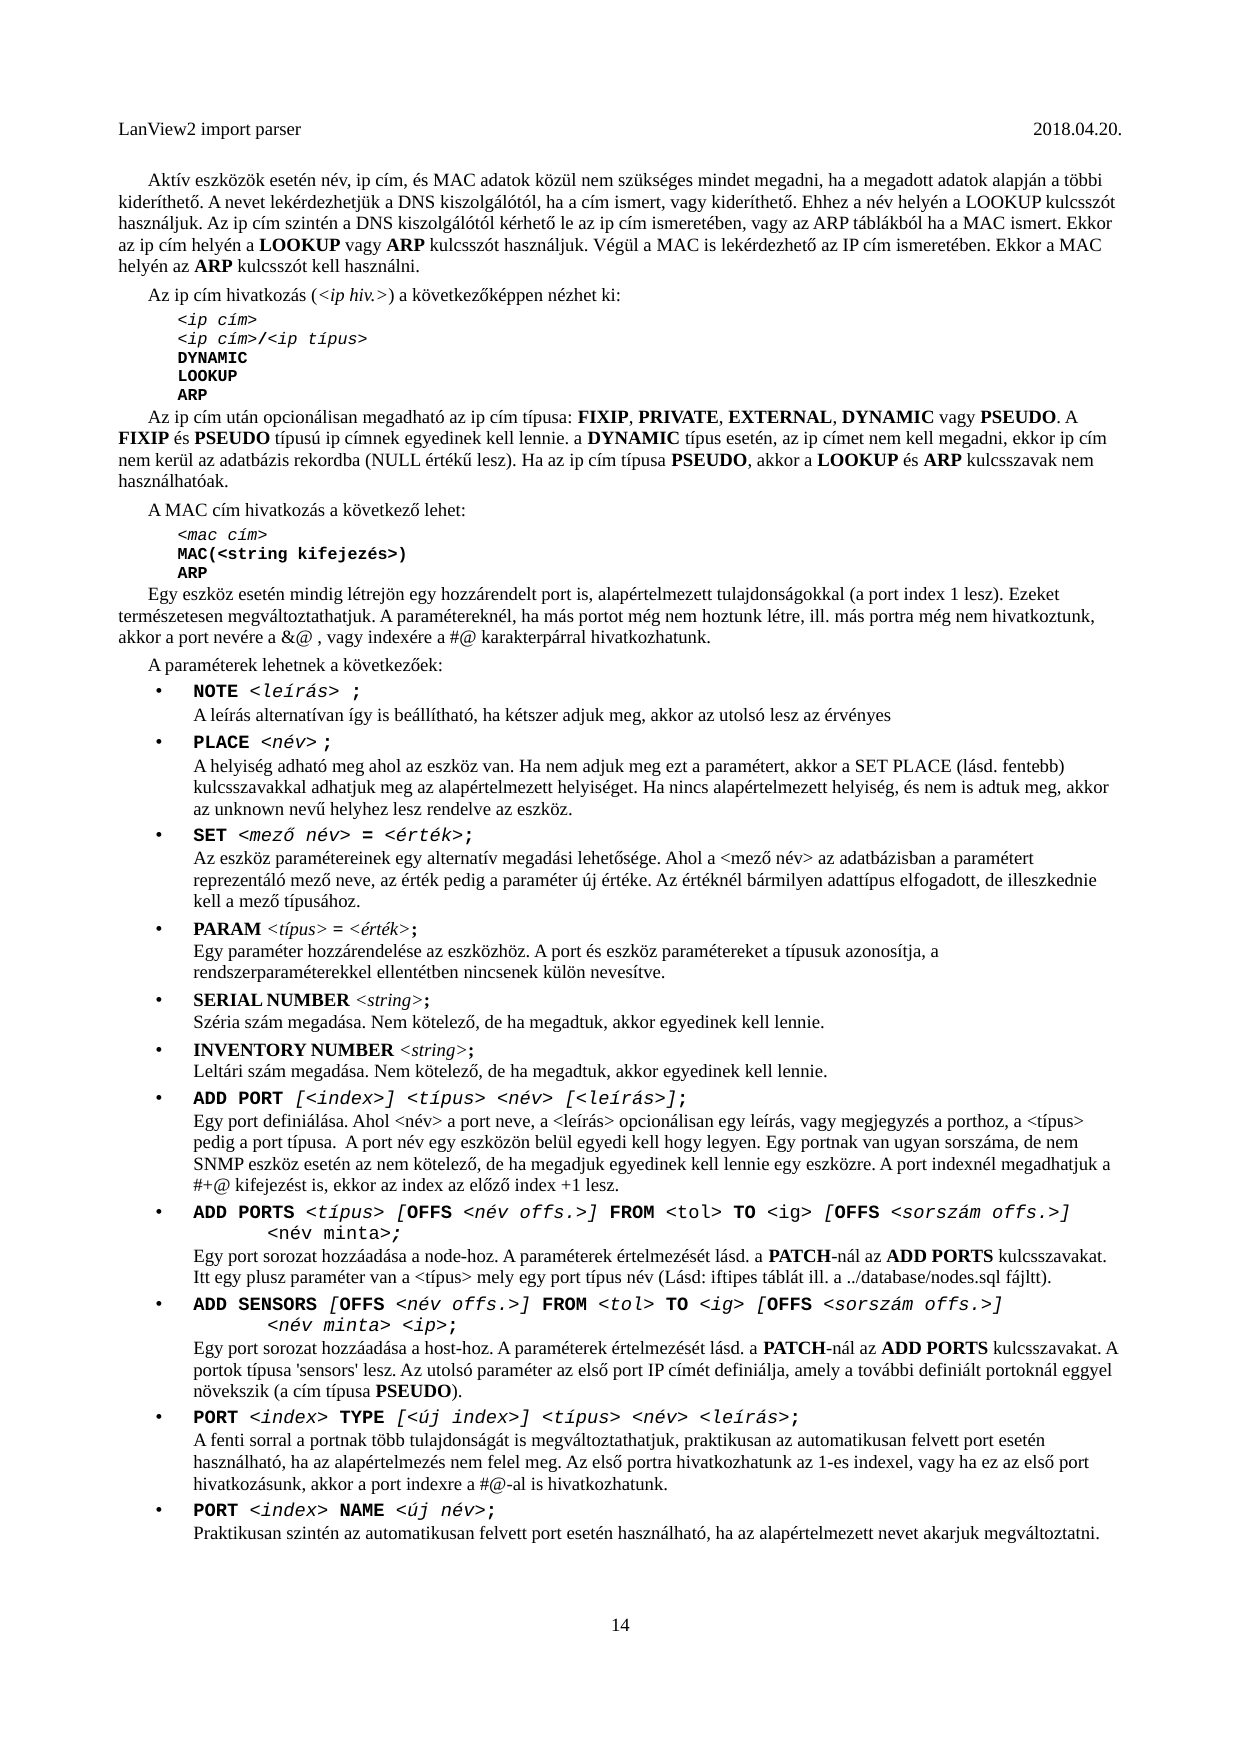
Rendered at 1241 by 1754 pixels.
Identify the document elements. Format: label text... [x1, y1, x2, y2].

text ARP [177, 387, 1122, 406]
list PLACE <név> ; A helyiség adható meg ahol az eszköz van. Ha nem adjuk meg ezt a paramétert, akkor a SET PLACE (lásd. fentebb) kulcsszavakkal adhatjuk meg az alapértelmezett helyiséget. Ha nincs alapértelmezett helyiség, és nem is adtuk meg, akkor az unknown nevű helyhez lesz rendelve az eszköz. [156, 731, 1122, 819]
list NOTE <leírás> ; A leírás alternatívan így is beállítható, ha kétszer adjuk meg, akkor az utolsó lesz az érvényes [156, 682, 1122, 725]
text A MAC cím hivatkozás a következő lehet: [118, 498, 1122, 520]
list ADD PORT [<index>] <típus> <név> [<leírás>]; Egy port definiálása. Ahol <név> a port neve, a <leírás> opcionálisan egy leírás, vagy megjegyzés a porthoz, a <típus> pedig a port típusa. A port név egy eszközön belül egyedi kell hogy legyen. Egy portnak van ugyan sorszáma, de nem SNMP eszköz esetén az nem kötelező, de ha megadjuk egyedinek kell lennie egy eszközre. A port indexnél megadhatjuk a #+@ kifejezést is, ekkor az index az előző index +1 lesz. [156, 1088, 1122, 1196]
list PORT <index> TYPE [<új index>] <típus> <név> <leírás>; A fenti sorral a portnak több tulajdonságát is megváltoztathatjuk, praktikusan az automatikusan felvett port esetén használható, ha az alapértelmezés nem felel meg. Az első portra hivatkozhatunk az 1-es indexel, vagy ha ez az első port hivatkozásunk, akkor a port indexre a #@-al is hivatkozhatunk. [156, 1408, 1122, 1494]
text <mac cím> [177, 526, 1122, 545]
text <ip cím>/<ip típus> [177, 330, 1122, 349]
text <ip cím> [177, 311, 1122, 330]
list PARAM <típus> = <érték>; Egy paraméter hozzárendelése az eszközhöz. A port és eszköz paramétereket a típusuk azonosítja, a rendszerparaméterekkel ellentétben nincsenek külön nevesítve. [156, 918, 1122, 983]
text Aktív eszközök esetén név, ip cím, és MAC adatok közül nem szükséges mindet megadni, ha a megadott adatok alapján a többi kideríthető. A nevet lekérdezhetjük a DNS kiszolgálótól, ha a cím ismert, vagy kideríthető. Ehhez a név helyén a LOOKUP kulcsszót használjuk. Az ip cím szintén a DNS kiszolgálótól kérhető le az ip cím ismeretében, vagy az ARP táblákból ha a MAC ismert. Ekkor az ip cím helyén a LOOKUP vagy ARP kulcsszót használjuk. Végül a MAC is lekérdezhető az IP cím ismeretében. Ekkor a MAC helyén az ARP kulcsszót kell használni. [118, 169, 1122, 277]
text Egy eszköz esetén mindig létrejön egy hozzárendelt port is, alapértelmezett tulajdonságokkal (a port index 1 lesz). Ezeket természetesen megváltoztathatjuk. A paramétereknél, ha más portot még nem hoztunk létre, ill. más portra még nem hivatkoztunk, akkor a port nevére a &@ , vagy indexére a #@ karakterpárral hivatkozhatunk. [118, 583, 1122, 648]
text Az ip cím hivatkozás (<ip hiv.>) a következőképpen nézhet ki: [118, 283, 1122, 305]
text Az ip cím után opcionálisan megadható az ip cím típusa: FIXIP, PRIVATE, EXTERNAL, DYNAMIC vagy PSEUDO. A FIXIP és PSEUDO típusú ip címnek egyedinek kell lennie. a DYNAMIC típus esetén, az ip címet nem kell megadni, ekkor ip cím nem kerül az adatbázis rekordba (NULL értékű lesz). Ha az ip cím típusa PSEUDO, akkor a LOOKUP és ARP kulcsszavak nem használhatóak. [118, 406, 1122, 492]
list ADD SENSORS [OFFS <név offs.>] FROM <tol> TO <ig> [OFFS <sorszám offs.>] <név minta> <ip>; Egy port sorozat hozzáadása a host-hoz. A paraméterek értelmezését lásd. a PATCH-nál az ADD PORTS kulcsszavakat. A portok típusa 'sensors' lesz. Az utolsó paraméter az első port IP címét definiálja, amely a további definiált portoknál eggyel növekszik (a cím típusa PSEUDO). [156, 1294, 1122, 1402]
list INVENTORY NUMBER <string>; Leltári szám megadása. Nem kötelező, de ha megadtuk, akkor egyedinek kell lennie. [156, 1039, 1122, 1082]
list SET <mező név> = <érték>; Az eszköz paramétereinek egy alternatív megadási lehetősége. Ahol a <mező név> az adatbázisban a paramétert reprezentáló mező neve, az érték pedig a paraméter új értéke. Az értéknél bármilyen adattípus elfogadott, de illeszkednie kell a mező típusához. [156, 826, 1122, 912]
text ARP [177, 564, 1122, 583]
list ADD PORTS <típus> [OFFS <név offs.>] FROM <tol> TO <ig> [OFFS <sorszám offs.>] <név minta>; Egy port sorozat hozzáadása a node-hoz. A paraméterek értelmezését lásd. a PATCH-nál az ADD PORTS kulcsszavakat. Itt egy plusz paraméter van a <típus> mely egy port típus név (Lásd: iftipes táblát ill. a ../database/nodes.sql fájltt). [156, 1202, 1122, 1288]
text MAC(<string kifejezés>) [177, 545, 1122, 564]
list PORT <index> NAME <új név>; Praktikusan szintén az automatikusan felvett port esetén használható, ha az alapértelmezett nevet akarjuk megváltoztatni. [156, 1501, 1122, 1543]
text A paraméterek lehetnek a következőek: [118, 654, 1122, 676]
text LOOKUP [177, 368, 1122, 387]
list SERIAL NUMBER <string>; Széria szám megadása. Nem kötelező, de ha megadtuk, akkor egyedinek kell lennie. [156, 989, 1122, 1032]
text DYNAMIC [177, 349, 1122, 368]
